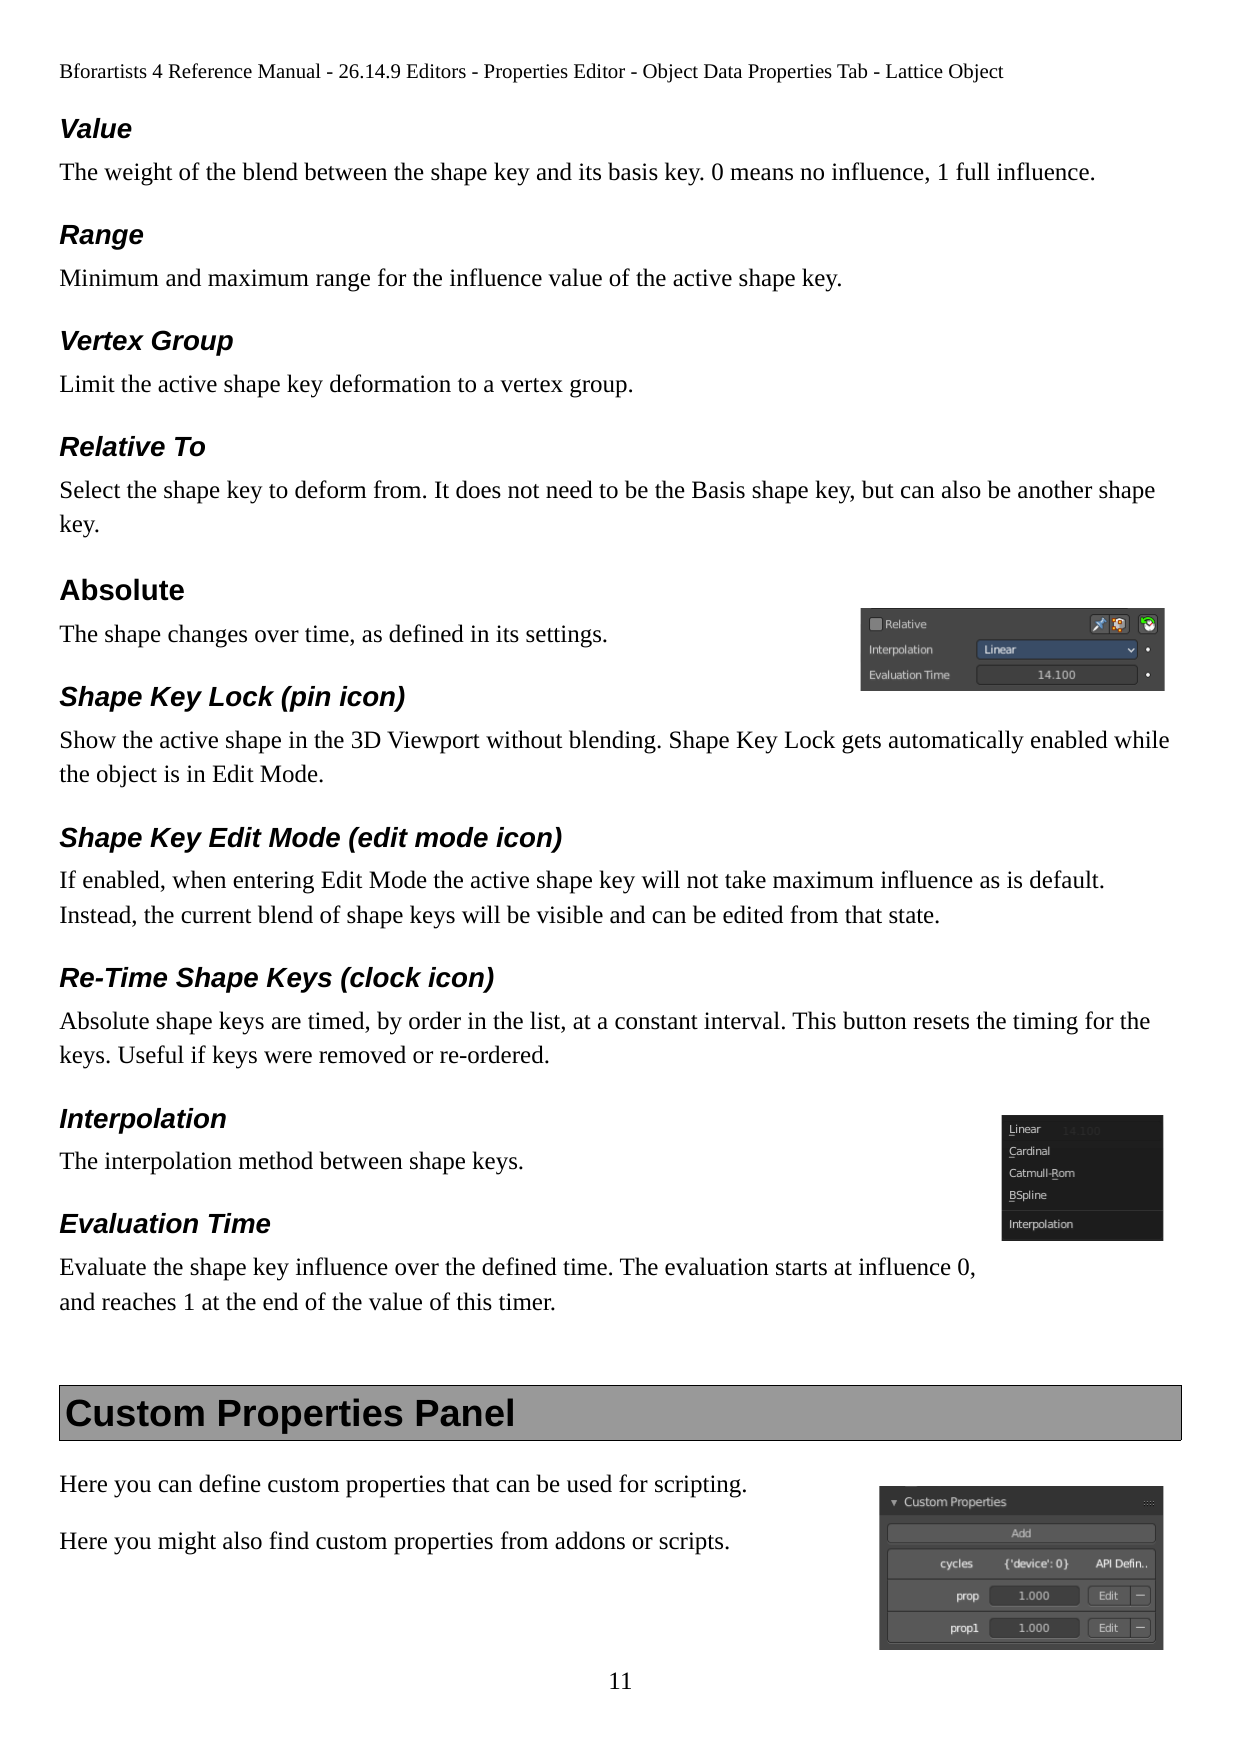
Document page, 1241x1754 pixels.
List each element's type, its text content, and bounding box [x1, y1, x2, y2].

text Here you might also find custom properties from addons or scripts. [59, 1526, 879, 1555]
picture [879, 1486, 1164, 1650]
picture [1001, 1115, 1164, 1241]
subtitle Evaluation Time [59, 1208, 1001, 1240]
subtitle [1164, 1208, 1181, 1240]
text Show the active shape in the 3D Viewport without blending. Shape Key Lock gets automatically enabled while the object is in Edit Mode. [59, 725, 1181, 788]
subtitle Shape Key Edit Mode (edit mode icon) [59, 821, 1181, 853]
subtitle Re-Time Shape Keys (clock icon) [59, 962, 1181, 993]
text The shape changes over time, as defined in its settings. [59, 619, 860, 648]
text Select the shape key to deform from. It does not need to be the Basis shape key, but can also be another shape key. [59, 475, 1181, 538]
picture [860, 608, 1165, 691]
text Absolute shape keys are timed, by order in the list, at a constant interval. This button resets the timing for the keys. Useful if keys were removed or re-ordered. [59, 1006, 1181, 1069]
text Minimum and maximum range for the influence value of the active shape key. [59, 263, 1181, 292]
subtitle Value [59, 113, 1181, 144]
subtitle Range [59, 218, 1181, 250]
subtitle Absolute [59, 573, 1181, 607]
text If enabled, when entering Edit Mode the active shape key will not take maximum influence as is default. Instead, the current blend of shape keys will be visible and can be edited from that state. [59, 866, 1181, 929]
subtitle Interpolation [59, 1102, 1181, 1134]
text Here you can define custom properties that can be used for scripting. [59, 1469, 1181, 1498]
text The weight of the blend between the shape key and its basis key. 0 means no influence, 1 full influence. [59, 157, 1181, 186]
text The interpolation method between shape keys. [59, 1146, 1001, 1175]
subtitle Relative To [59, 430, 1181, 462]
text Evaluate the shape key influence over the defined time. The evaluation starts at influence 0, and reaches 1 at the end of the value of this timer. [59, 1252, 1181, 1316]
subtitle Shape Key Lock (pin icon) [59, 681, 1181, 713]
text Limit the active shape key deformation to a vertex group. [59, 369, 1181, 398]
subtitle Vertex Group [59, 324, 1181, 356]
table_header Custom Properties Panel [60, 1386, 1181, 1440]
